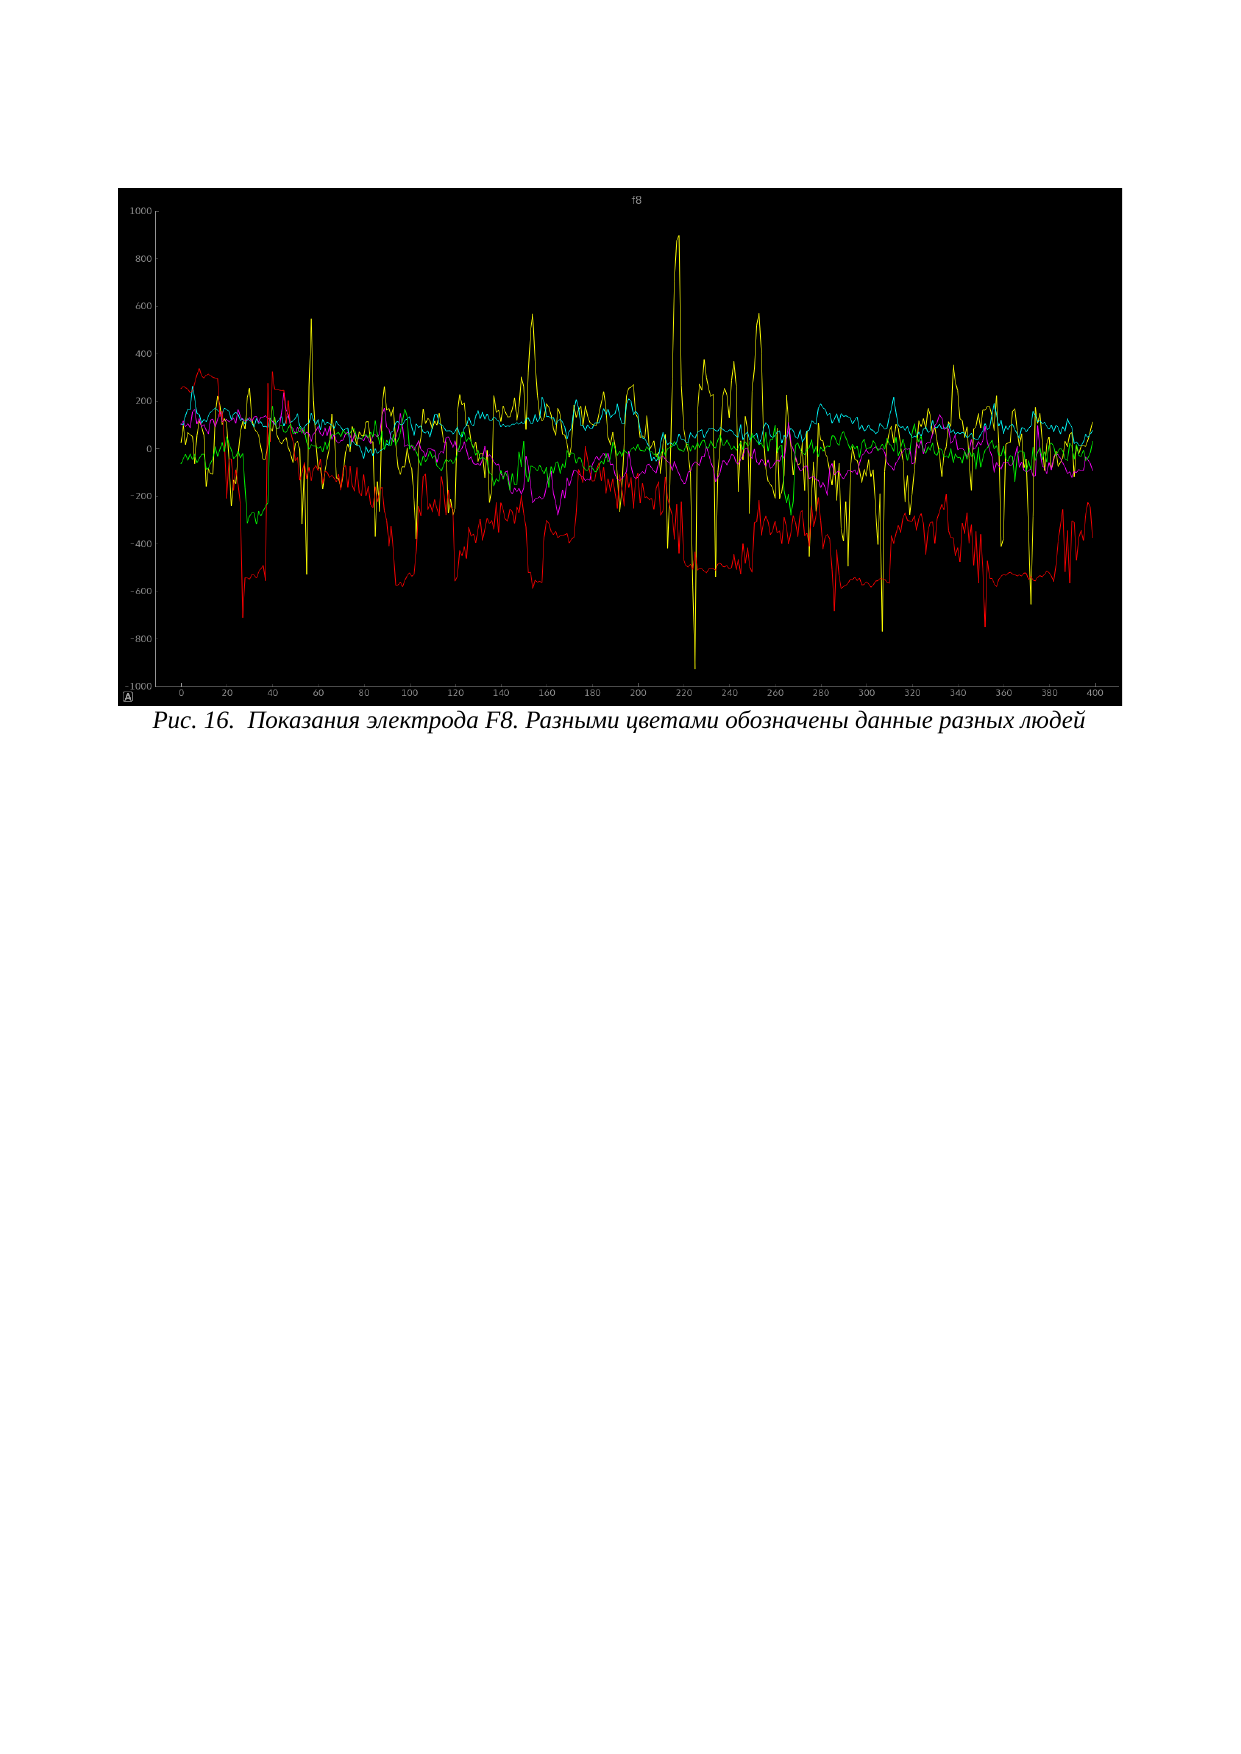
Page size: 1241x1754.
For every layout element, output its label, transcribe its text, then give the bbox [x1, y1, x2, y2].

picture [118, 188, 1123, 706]
text Рис. 16. Показания электрода F8. Разными цветами обозначены данные разных людей [118, 706, 1122, 734]
